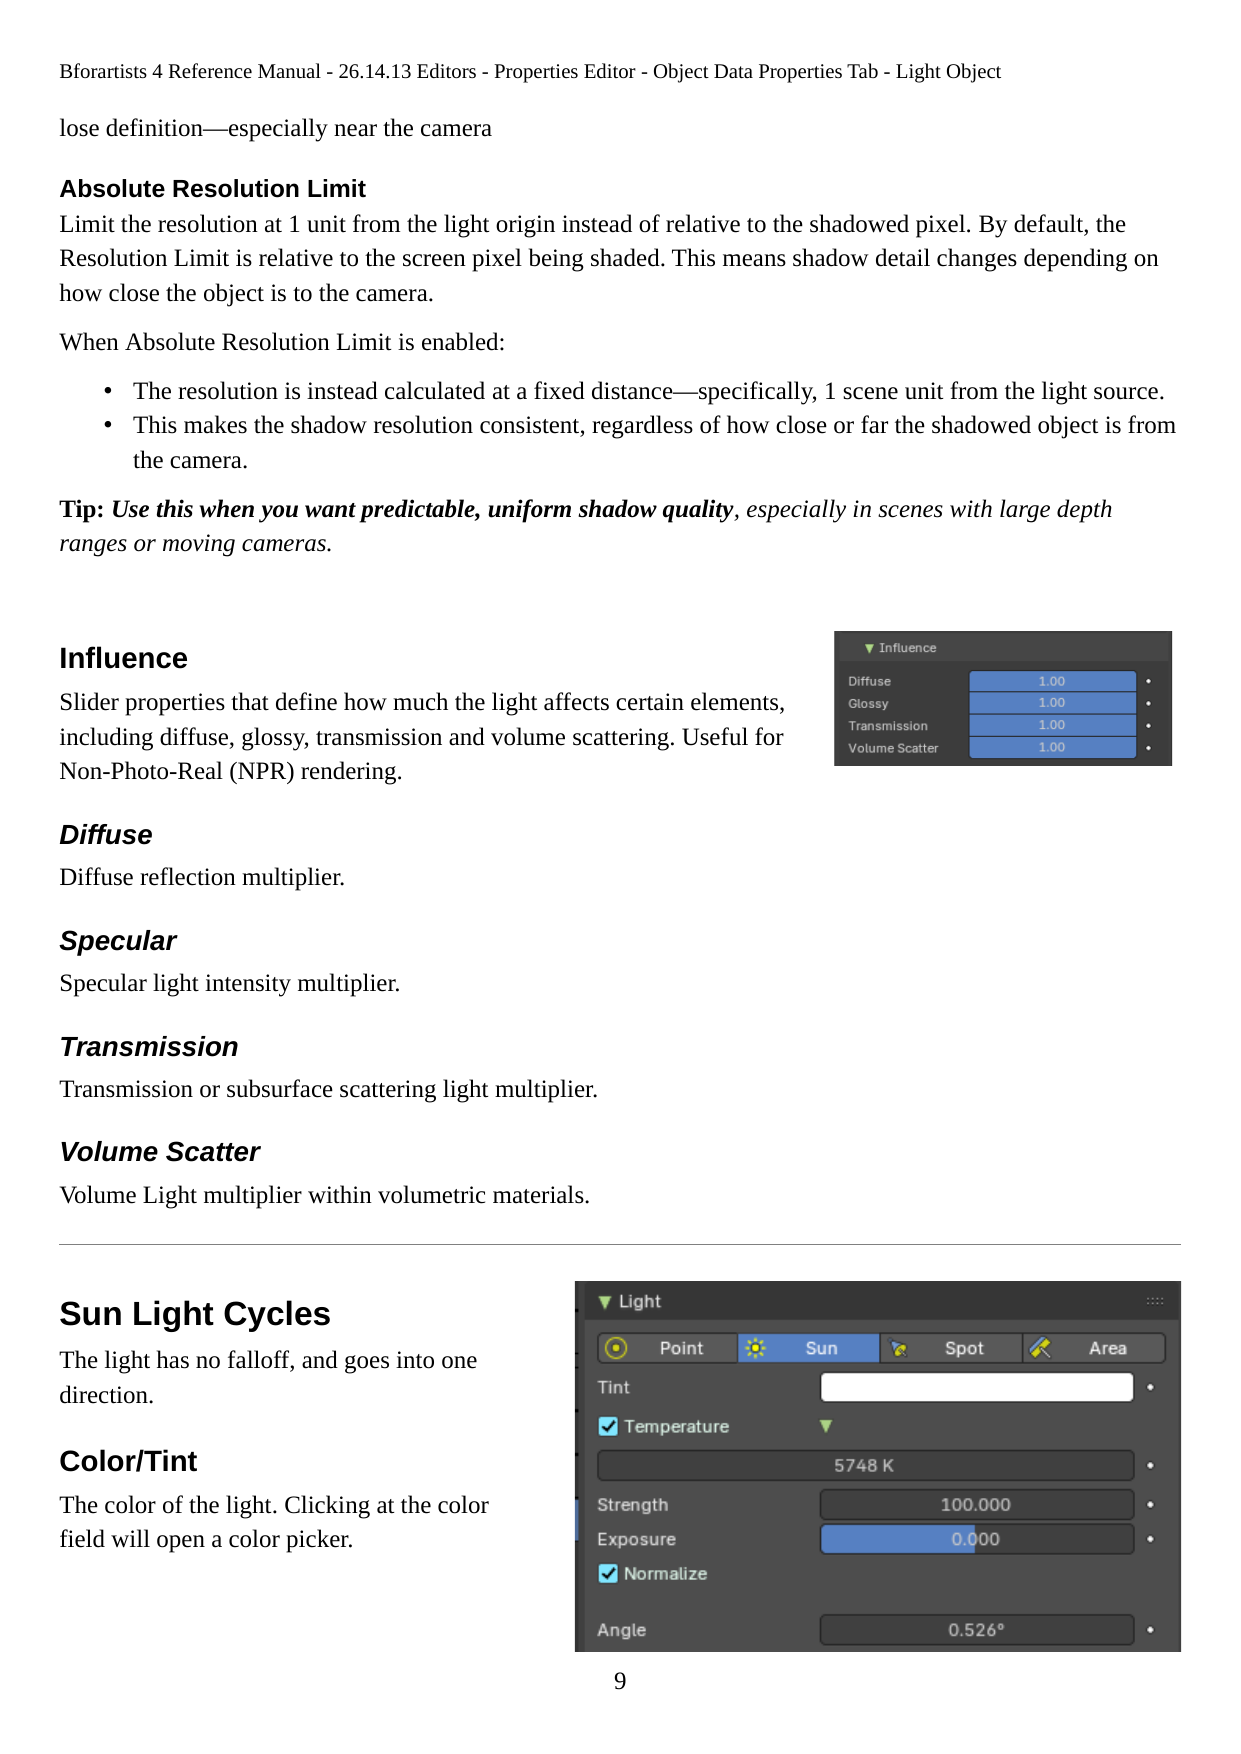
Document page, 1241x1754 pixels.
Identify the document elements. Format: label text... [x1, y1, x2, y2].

subtitle Absolute Resolution Limit [59, 174, 1181, 203]
text Specular light intensity multiplier. [59, 968, 1181, 997]
text The color of the light. Clicking at the color field will open a color picker. [59, 1490, 574, 1553]
subtitle Color/Tint [59, 1443, 574, 1477]
list The resolution is instead calculated at a fixed distance—specifically, 1 scene unit from the light source. [103, 376, 1181, 405]
subtitle Diffuse [59, 818, 1181, 850]
text Transmission or subsurface scattering light multiplier. [59, 1074, 1181, 1103]
text Diffuse reflection multiplier. [59, 862, 1181, 891]
text lose definition—especially near the camera [59, 113, 1181, 141]
text Volume Light multiplier within volumetric materials. [59, 1180, 1181, 1209]
text Limit the resolution at 1 unit from the light origin instead of relative to the shadowed pixel. By default, the Resolution Limit is relative to the screen pixel being shaded. This means shadow detail changes depending on how close the object is to the camera. [59, 209, 1181, 307]
subtitle Volume Scatter [59, 1136, 1181, 1168]
subtitle [1173, 641, 1181, 675]
subtitle Sun Light Cycles [59, 1294, 574, 1333]
text The light has no falloff, and goes into one direction. [59, 1345, 574, 1409]
text Slider properties that define how much the light affects certain elements, including diffuse, glossy, transmission and volume scattering. Useful for Non-Photo-Real (NPR) rendering. [59, 687, 1181, 785]
list This makes the shadow resolution consistent, regardless of how close or far the shadowed object is from the camera. [103, 411, 1181, 474]
subtitle Specular [59, 924, 1181, 956]
text Tip: Use this when you want predictable, uniform shadow quality, especially in scenes with large depth ranges or moving cameras. [59, 494, 1181, 557]
picture [834, 631, 1173, 766]
picture [574, 1281, 1182, 1652]
text When Absolute Resolution Limit is enabled: [59, 327, 1181, 356]
subtitle Influence [59, 641, 834, 675]
subtitle Transmission [59, 1030, 1181, 1062]
